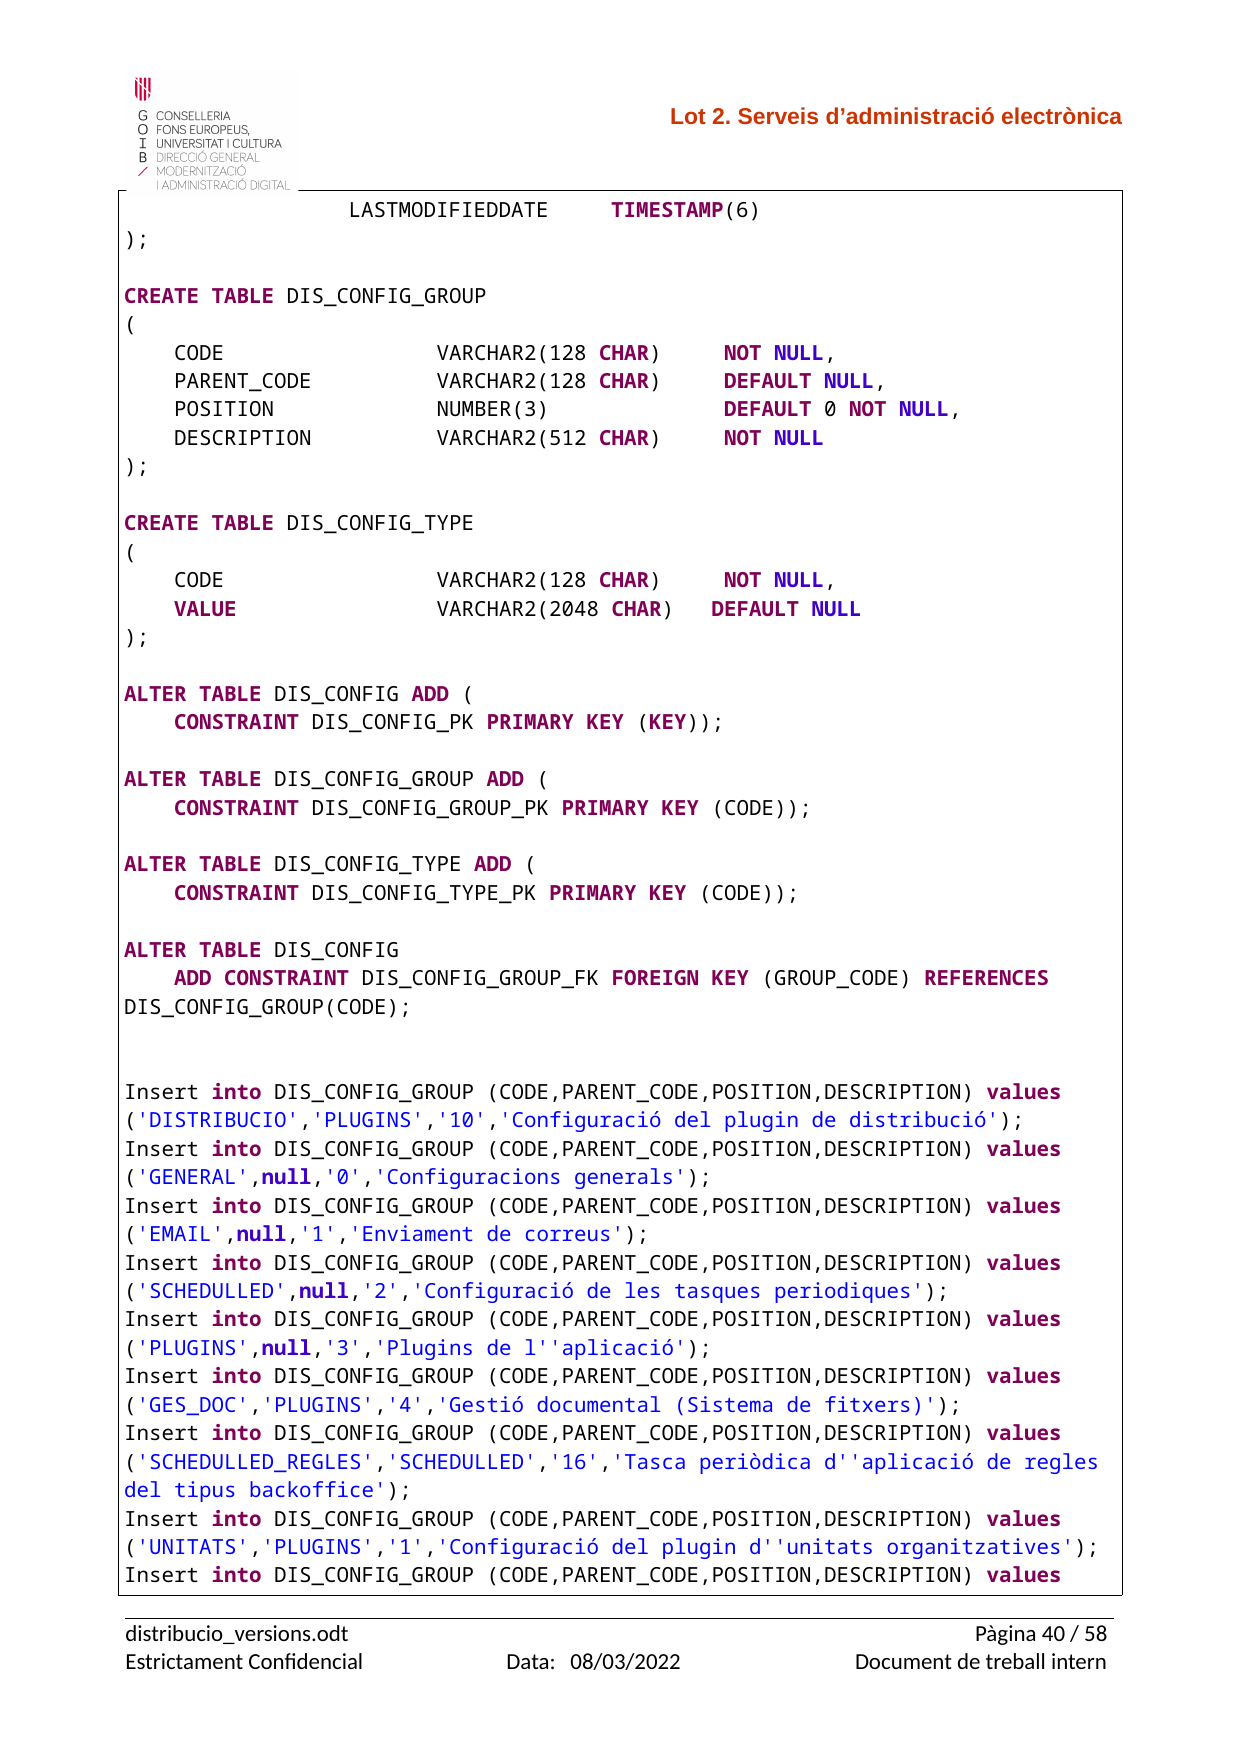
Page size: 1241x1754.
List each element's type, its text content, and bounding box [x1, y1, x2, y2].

picture [126, 70, 299, 197]
table_header LASTMODIFIEDDATE TIMESTAMP(6) ); CREATE TABLE DIS_CONFIG_GROUP ( CODE VARCHAR2(128 CHAR) NOT NULL, PARENT_CODE VARCHAR2(128 CHAR) DEFAULT NULL, POSITION NUMBER(3) DEFAULT 0 NOT NULL, DESCRIPTION VARCHAR2(512 CHAR) NOT NULL ); CREATE TABLE DIS_CONFIG_TYPE ( CODE VARCHAR2(128 CHAR) NOT NULL, VALUE VARCHAR2(2048 CHAR) DEFAULT NULL ); ALTER TABLE DIS_CONFIG ADD ( CONSTRAINT DIS_CONFIG_PK PRIMARY KEY (KEY)); ALTER TABLE DIS_CONFIG_GROUP ADD ( CONSTRAINT DIS_CONFIG_GROUP_PK PRIMARY KEY (CODE)); ALTER TABLE DIS_CONFIG_TYPE ADD ( CONSTRAINT DIS_CONFIG_TYPE_PK PRIMARY KEY (CODE)); ALTER TABLE DIS_CONFIG ADD CONSTRAINT DIS_CONFIG_GROUP_FK FOREIGN KEY (GROUP_CODE) REFERENCES DIS_CONFIG_GROUP(CODE); Insert into DIS_CONFIG_GROUP (CODE,PARENT_CODE,POSITION,DESCRIPTION) values ('DISTRIBUCIO','PLUGINS','10','Configuració del plugin de distribució'); Insert into DIS_CONFIG_GROUP (CODE,PARENT_CODE,POSITION,DESCRIPTION) values ('GENERAL',null,'0','Configuracions generals'); Insert into DIS_CONFIG_GROUP (CODE,PARENT_CODE,POSITION,DESCRIPTION) values ('EMAIL',null,'1','Enviament de correus'); Insert into DIS_CONFIG_GROUP (CODE,PARENT_CODE,POSITION,DESCRIPTION) values ('SCHEDULLED',null,'2','Configuració de les tasques periodiques'); Insert into DIS_CONFIG_GROUP (CODE,PARENT_CODE,POSITION,DESCRIPTION) values ('PLUGINS',null,'3','Plugins de l''aplicació'); Insert into DIS_CONFIG_GROUP (CODE,PARENT_CODE,POSITION,DESCRIPTION) values ('GES_DOC','PLUGINS','4','Gestió documental (Sistema de fitxers)'); Insert into DIS_CONFIG_GROUP (CODE,PARENT_CODE,POSITION,DESCRIPTION) values ('SCHEDULLED_REGLES','SCHEDULLED','16','Tasca periòdica d''aplicació de regles del tipus backoffice'); Insert into DIS_CONFIG_GROUP (CODE,PARENT_CODE,POSITION,DESCRIPTION) values ('UNITATS','PLUGINS','1','Configuració del plugin d''unitats organitzatives'); Insert into DIS_CONFIG_GROUP (CODE,PARENT_CODE,POSITION,DESCRIPTION) values [119, 191, 1122, 1595]
